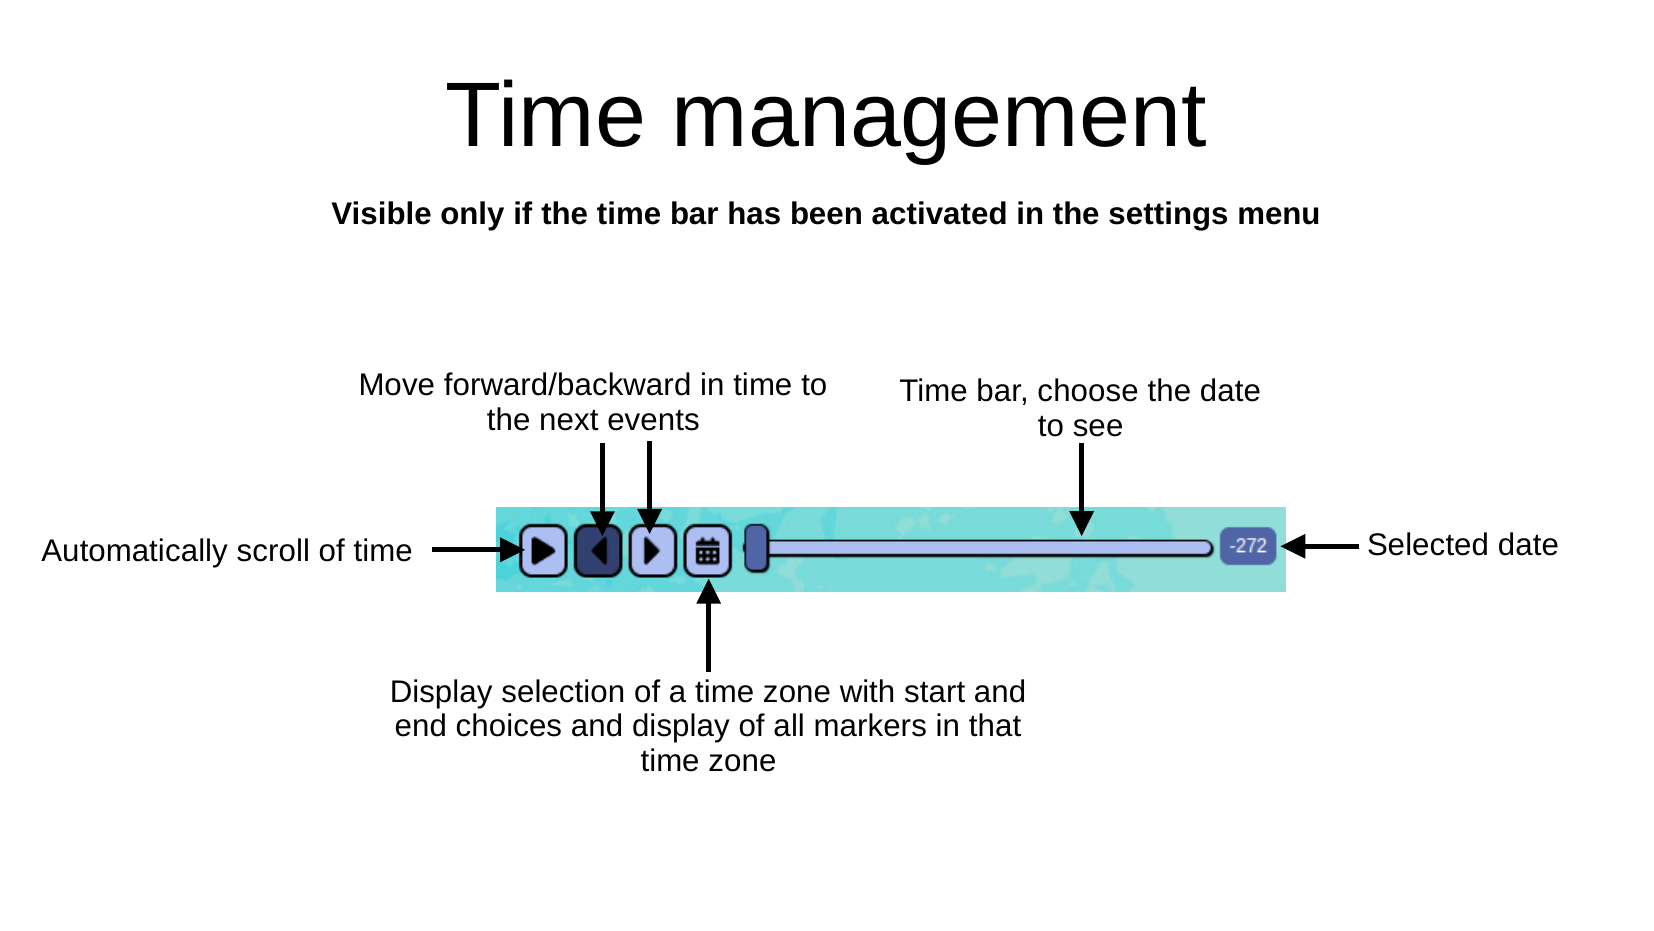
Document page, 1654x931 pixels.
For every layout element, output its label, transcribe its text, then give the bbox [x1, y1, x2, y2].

text_box Display selection of a time zone with start and end choices and display of all markers in that time zone [354, 666, 1063, 786]
text_box Selected date [1352, 519, 1589, 579]
text_box Visible only if the time bar has been activated in the settings menu [0, 188, 1654, 278]
title Time management [82, 37, 1571, 188]
text_box Automatically scroll of time [5, 525, 449, 576]
text_box Move forward/backward in time to the next events [324, 360, 863, 449]
text_box Time bar, choose the date to see [874, 366, 1288, 456]
picture [496, 507, 1286, 592]
